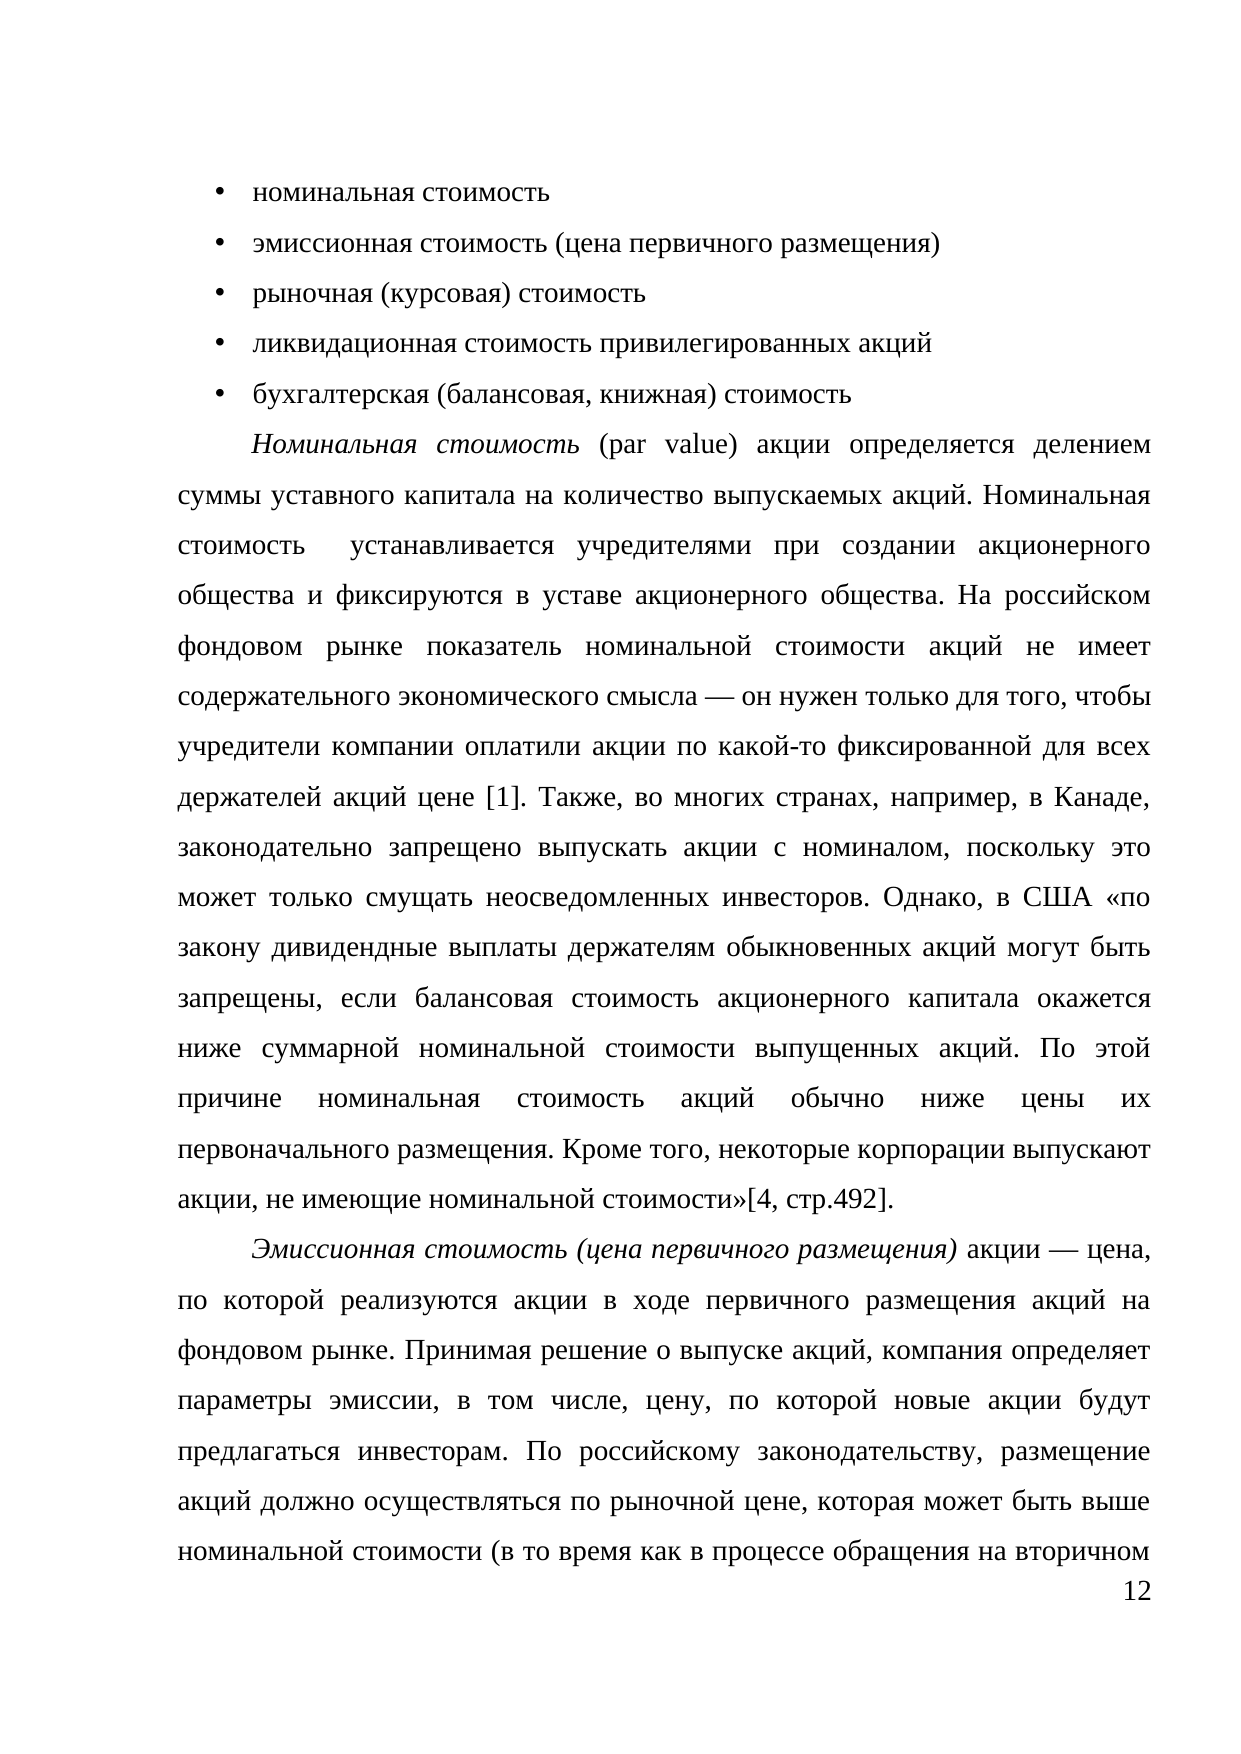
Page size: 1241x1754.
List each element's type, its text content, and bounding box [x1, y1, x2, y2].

list рыночная (курсовая) стоимость [215, 275, 1152, 309]
list номинальная стоимость [215, 174, 1152, 208]
list эмиссионная стоимость (цена первичного размещения) [215, 225, 1152, 258]
list ликвидационная стоимость привилегированных акций [215, 326, 1152, 359]
text Номинальная стоимость (par value) акции определяется делением суммы уставного капитала на количество выпускаемых акций. Номинальная стоимость устанавливается учредителями при создании акционерного общества и фиксируются в уставе акционерного общества. На российском фондовом рынке показатель номинальной стоимости акций не имеет содержательного экономического смысла — он нужен только для того, чтобы учредители компании оплатили акции по какой-то фиксированной для всех держателей акций цене [1]. Также, во многих странах, например, в Канаде, законодательно запрещено выпускать акции с номиналом, поскольку это может только смущать неосведомленных инвесторов. Однако, в США «по закону дивидендные выплаты держателям обыкновенных акций могут быть запрещены, если балансовая стоимость акционерного капитала окажется ниже суммарной номинальной стоимости выпущенных акций. По этой причине номинальная стоимость акций обычно ниже цены их первоначального размещения. Кроме того, некоторые корпорации выпускают акции, не имеющие номинальной стоимости»[4, стр.492]. [177, 426, 1152, 1215]
list бухгалтерская (балансовая, книжная) стоимость [215, 376, 1152, 410]
text Эмиссионная стоимость (цена первичного размещения) акции — цена, по которой реализуются акции в ходе первичного размещения акций на фондовом рынке. Принимая решение о выпуске акций, компания определяет параметры эмиссии, в том числе, цену, по которой новые акции будут предлагаться инвесторам. По российскому законодательству, размещение акций должно осуществляться по рыночной цене, которая может быть выше номинальной стоимости (в то время как в процессе обращения на вторичном [177, 1231, 1152, 1567]
